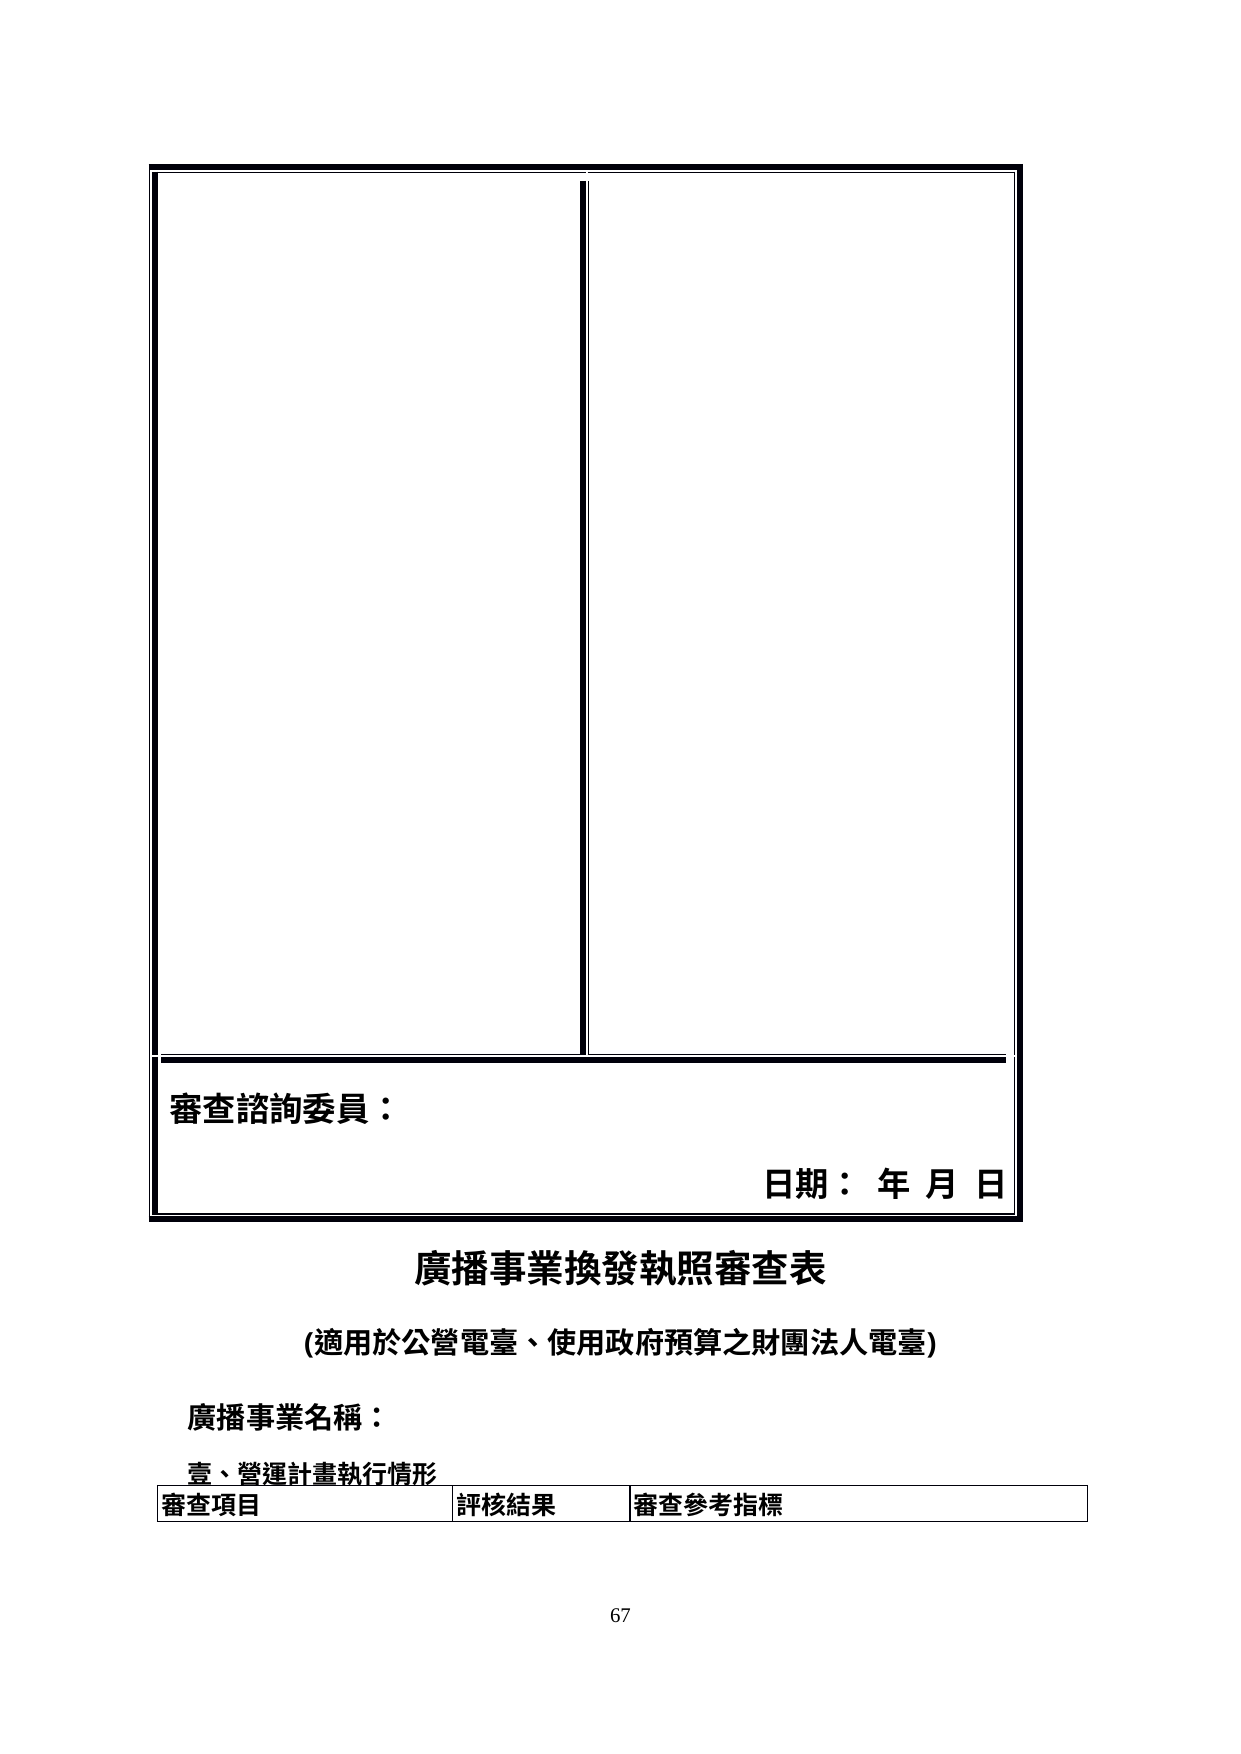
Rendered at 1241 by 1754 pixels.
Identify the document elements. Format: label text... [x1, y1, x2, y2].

table_cell [158, 173, 584, 1053]
text 廣播事業換發執照審查表 [187, 1222, 1053, 1297]
table_header 審查項目 [158, 1486, 452, 1521]
table_header 審查參考指標 [631, 1486, 1087, 1521]
text 壹、營運計畫執行情形 [187, 1447, 1053, 1485]
text 廣播事業名稱： [187, 1372, 1053, 1447]
table_header 評核結果 [453, 1486, 629, 1521]
table_cell [584, 170, 1017, 1053]
text (適用於公營電臺、使用政府預算之財團法人電臺) [187, 1297, 1053, 1372]
table_cell 審查諮詢委員： 日期： 年 月 日 [153, 1054, 1017, 1213]
